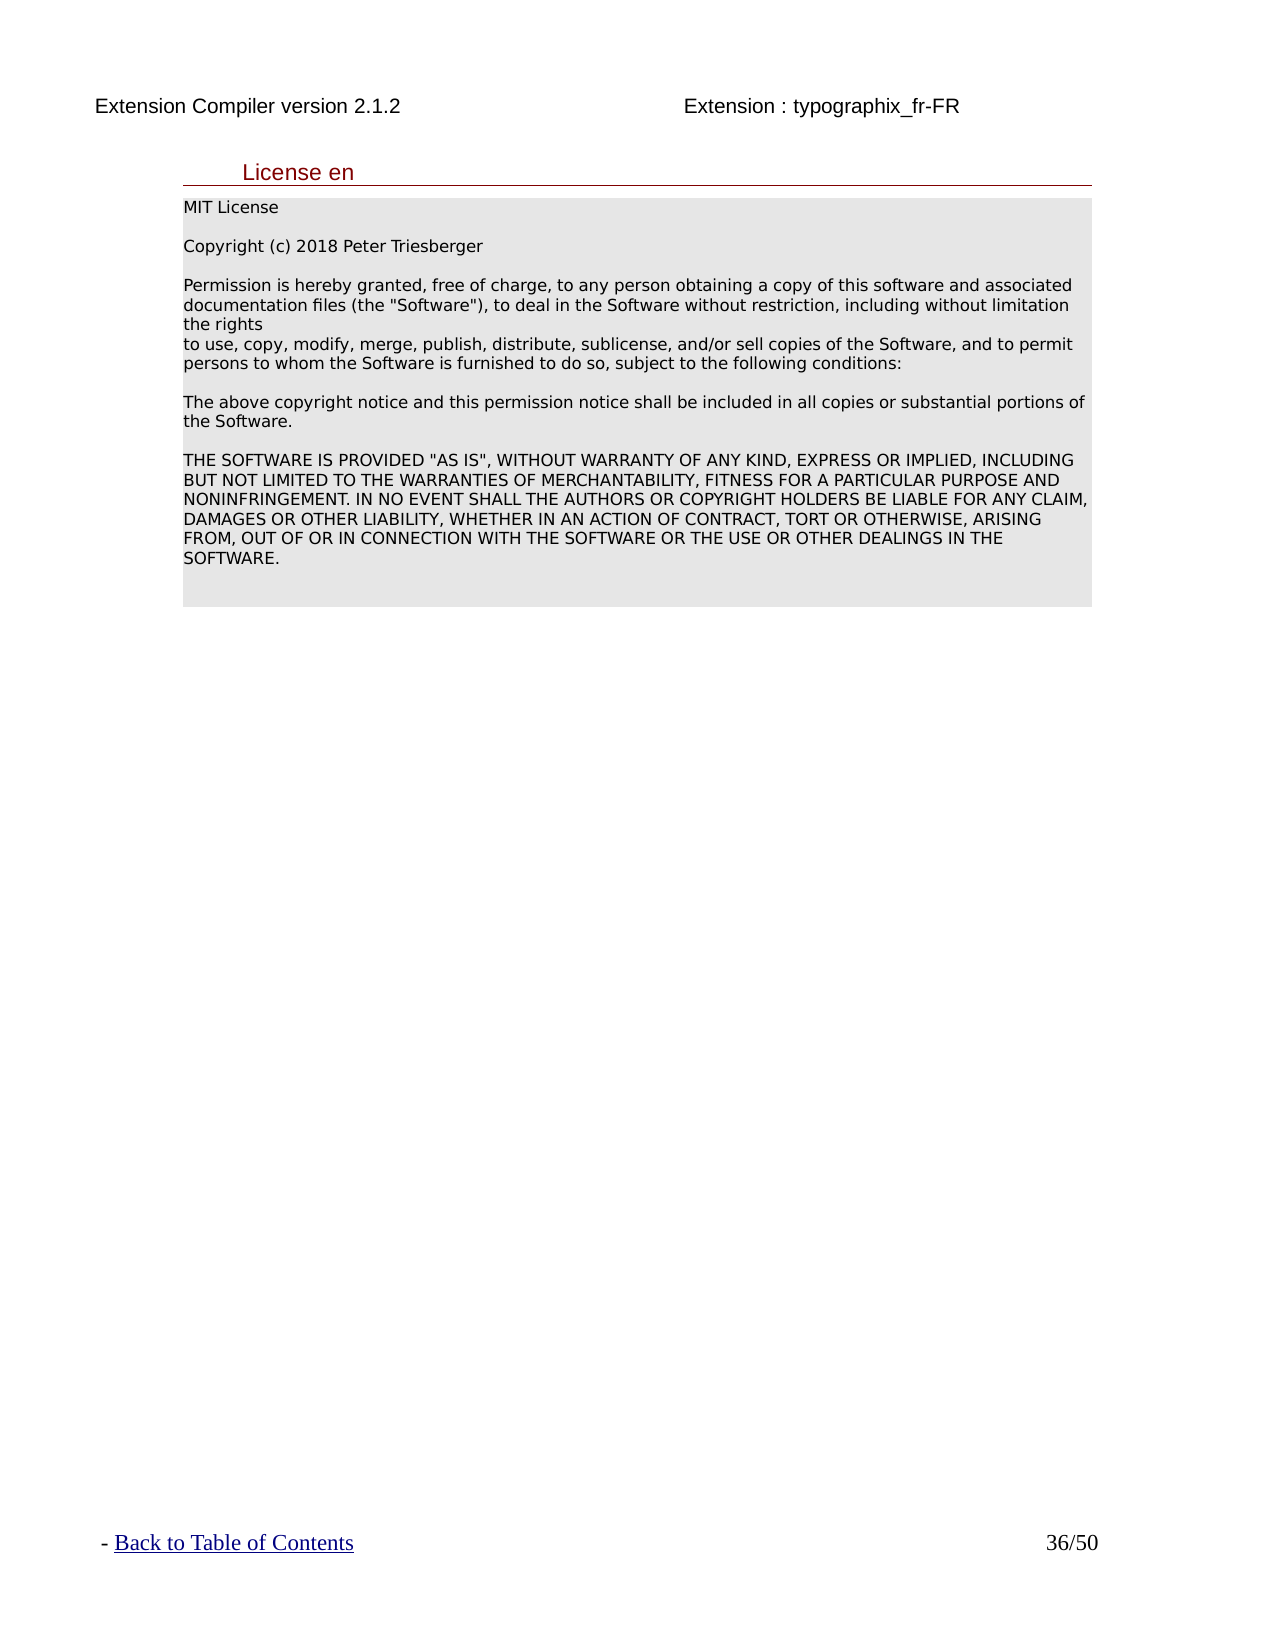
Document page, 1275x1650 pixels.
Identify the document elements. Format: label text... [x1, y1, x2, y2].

text MIT License [183, 198, 1092, 218]
text Permission is hereby granted, free of charge, to any person obtaining a copy of this software and associated documentation files (the "Software"), to deal in the Software without restriction, including without limitation the rights [183, 276, 1092, 334]
text Copyright (c) 2018 Peter Triesberger [183, 237, 1092, 257]
text The above copyright notice and this permission notice shall be included in all copies or substantial portions of the Software. [183, 393, 1092, 432]
text SOFTWARE. [183, 549, 1092, 568]
text License en [183, 159, 1092, 185]
text to use, copy, modify, merge, publish, distribute, sublicense, and/or sell copies of the Software, and to permit persons to whom the Software is furnished to do so, subject to the following conditions: [183, 334, 1092, 373]
text THE SOFTWARE IS PROVIDED "AS IS", WITHOUT WARRANTY OF ANY KIND, EXPRESS OR IMPLIED, INCLUDING BUT NOT LIMITED TO THE WARRANTIES OF MERCHANTABILITY, FITNESS FOR A PARTICULAR PURPOSE AND NONINFRINGEMENT. IN NO EVENT SHALL THE AUTHORS OR COPYRIGHT HOLDERS BE LIABLE FOR ANY CLAIM, DAMAGES OR OTHER LIABILITY, WHETHER IN AN ACTION OF CONTRACT, TORT OR OTHERWISE, ARISING FROM, OUT OF OR IN CONNECTION WITH THE SOFTWARE OR THE USE OR OTHER DEALINGS IN THE [183, 451, 1092, 549]
